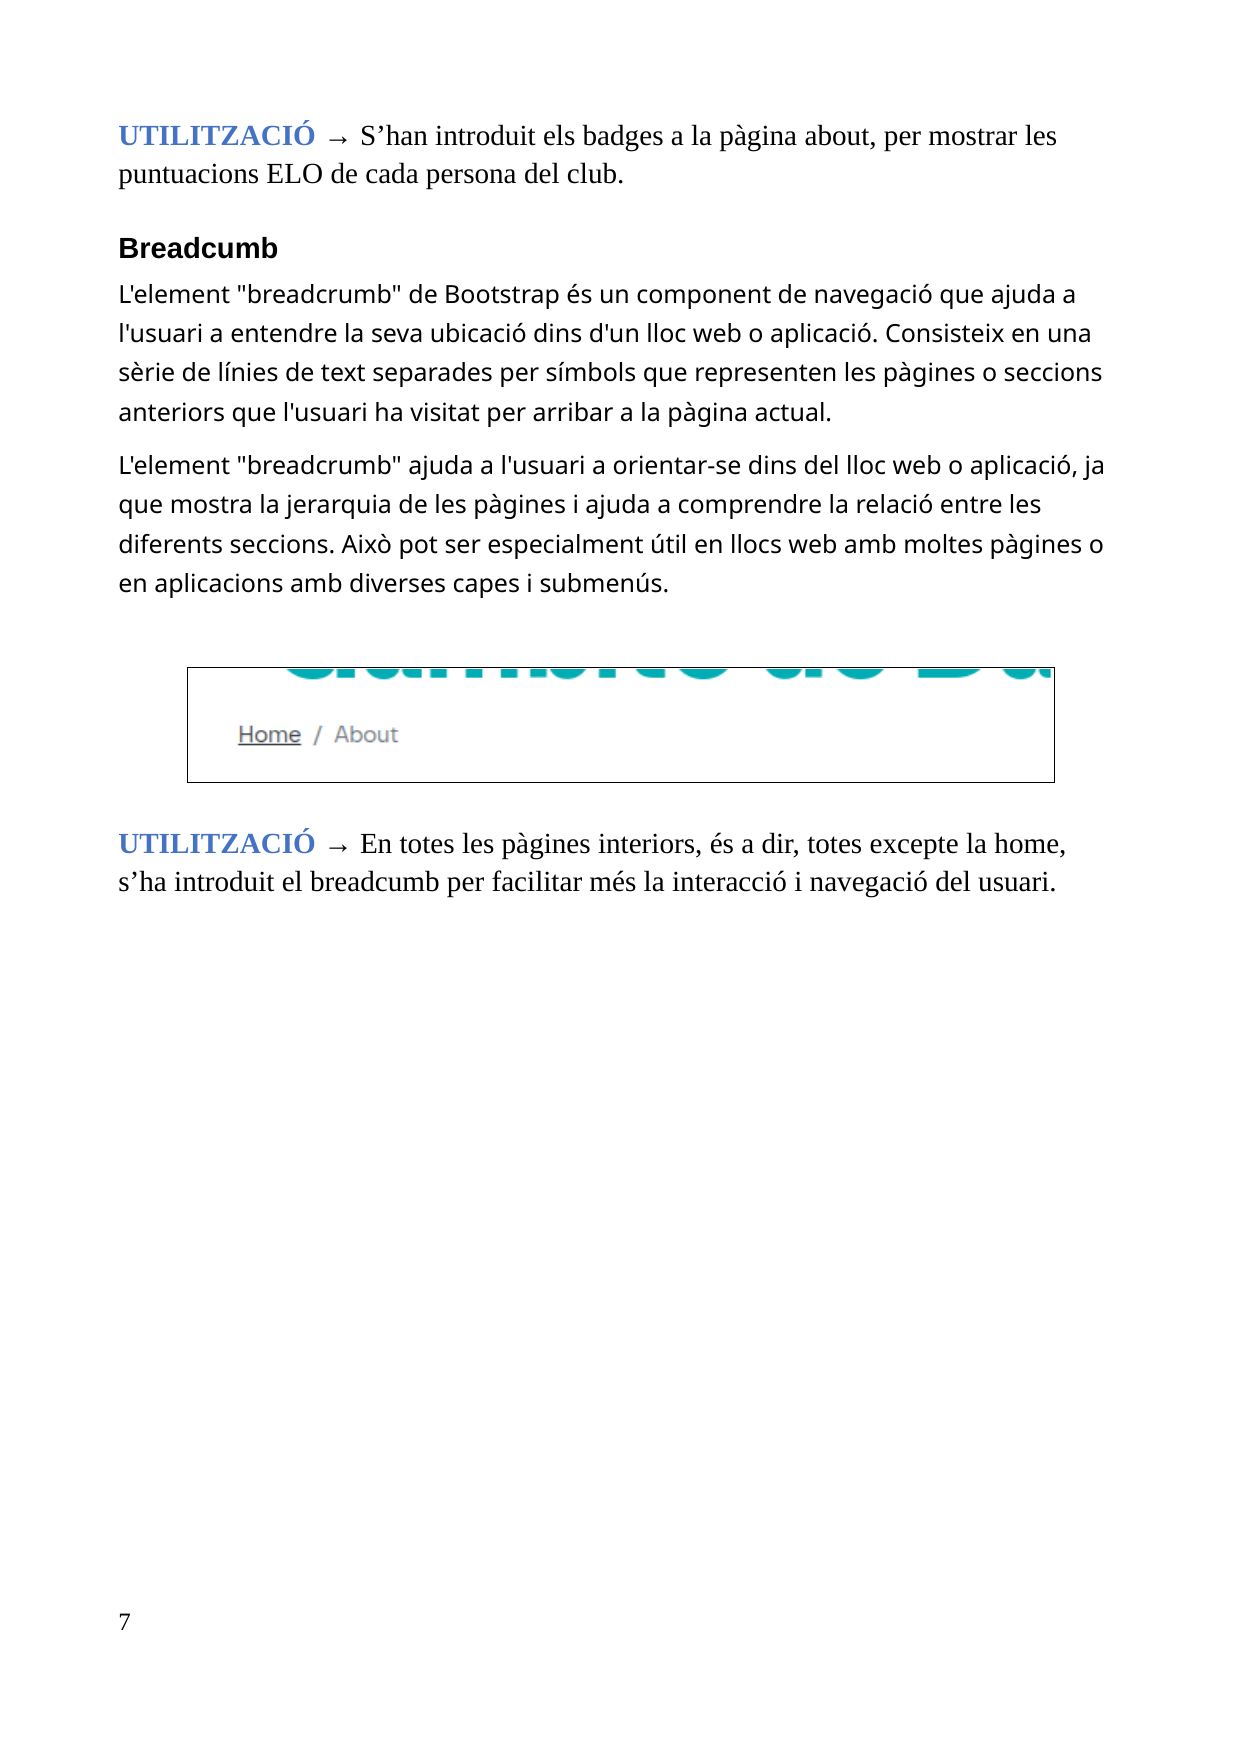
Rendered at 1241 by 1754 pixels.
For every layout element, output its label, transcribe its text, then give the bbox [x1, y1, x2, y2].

text L'element "breadcrumb" de Bootstrap és un component de navegació que ajuda a l'usuari a entendre la seva ubicació dins d'un lloc web o aplicació. Consisteix en una sèrie de línies de text separades per símbols que representen les pàgines o seccions anteriors que l'usuari ha visitat per arribar a la pàgina actual. [118, 277, 1122, 428]
subtitle Breadcumb [118, 231, 1122, 264]
text UTILITZACIÓ → S’han introduit els badges a la pàgina about, per mostrar les puntuacions ELO de cada persona del club. [118, 118, 1122, 190]
picture [189, 669, 1051, 780]
text L'element "breadcrumb" ajuda a l'usuari a orientar-se dins del lloc web o aplicació, ja que mostra la jerarquia de les pàgines i ajuda a comprendre la relació entre les diferents seccions. Això pot ser especialment útil en llocs web amb moltes pàgines o en aplicacions amb diverses capes i submenús. [118, 448, 1122, 599]
text UTILITZACIÓ → En totes les pàgines interiors, és a dir, totes excepte la home, s’ha introduit el breadcumb per facilitar més la interacció i navegació del usuari. [118, 667, 1122, 898]
